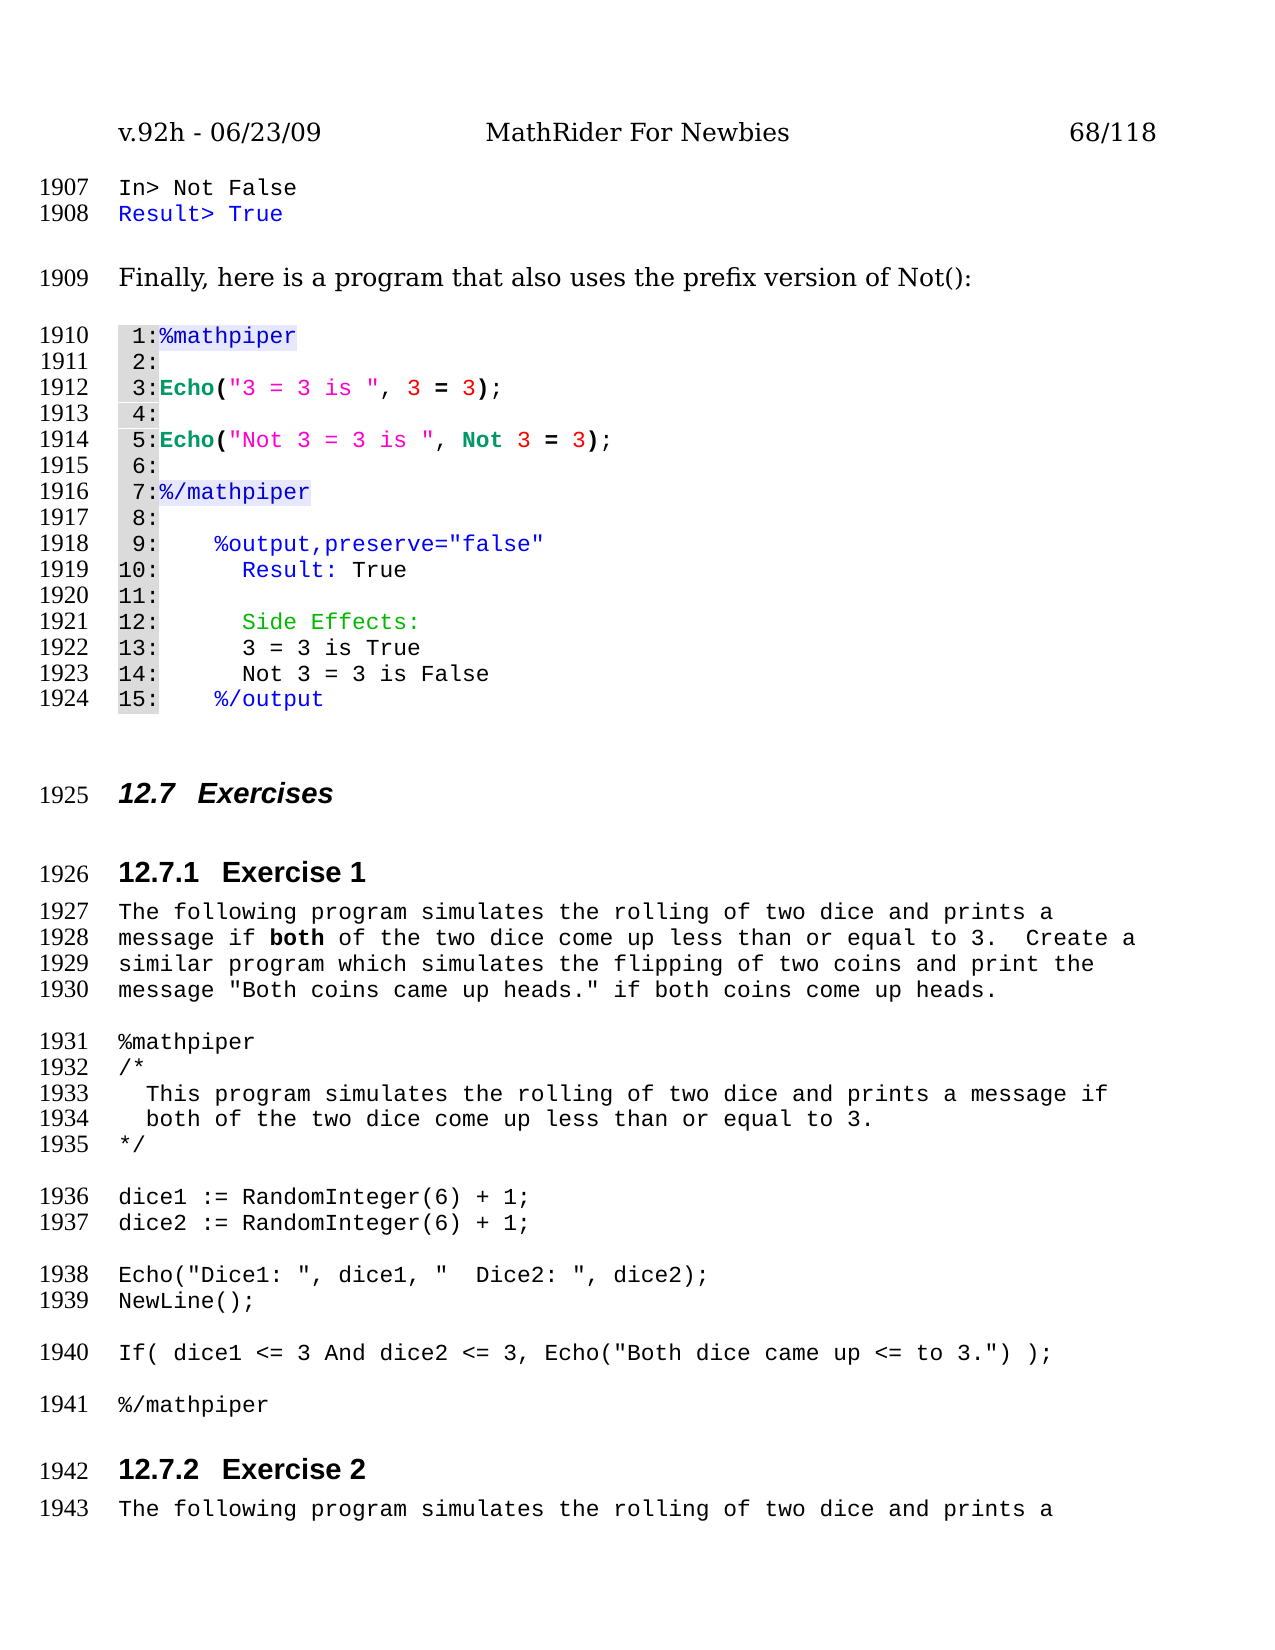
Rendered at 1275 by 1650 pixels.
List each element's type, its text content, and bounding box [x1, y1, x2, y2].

subtitle Exercise 2 [118, 1452, 1157, 1486]
text If( dice1 <= 3 And dice2 <= 3, Echo("Both dice came up <= to 3.") ); [118, 1341, 1157, 1367]
text 14: Not 3 = 3 is False [118, 662, 1157, 688]
text 4: [118, 402, 1157, 428]
text 15: %/output [118, 688, 1157, 714]
text 11: [118, 584, 1157, 610]
text Finally, here is a program that also uses the prefix version of Not(): [118, 263, 1157, 293]
text 8: [118, 506, 1157, 532]
subtitle Exercises [118, 776, 1157, 810]
text 3:Echo("3 = 3 is ", 3 = 3); [118, 377, 1157, 402]
text %/mathpiper [118, 1393, 1157, 1419]
text 10: Result: True [118, 558, 1157, 584]
text The following program simulates the rolling of two dice and prints a message if both of the two dice come up less than or equal to 3. Create a similar program which simulates the flipping of two coins and print the message "Both coins came up heads." if both coins come up heads. [118, 900, 1157, 1004]
text NewLine(); [118, 1289, 1157, 1315]
text 6: [118, 454, 1157, 480]
text 7:%/mathpiper [118, 480, 1157, 506]
text */ [118, 1134, 1157, 1160]
text /* [118, 1056, 1157, 1082]
text This program simulates the rolling of two dice and prints a message if [118, 1082, 1157, 1108]
text 5:Echo("Not 3 = 3 is ", Not 3 = 3); [118, 428, 1157, 454]
text 1:%mathpiper [118, 325, 1157, 351]
text %mathpiper [118, 1030, 1157, 1056]
text Result> True [118, 203, 1157, 229]
text In> Not False [118, 177, 1157, 203]
text Echo("Dice1: ", dice1, " Dice2: ", dice2); [118, 1263, 1157, 1289]
text 12: Side Effects: [118, 610, 1157, 636]
text dice1 := RandomInteger(6) + 1; [118, 1186, 1157, 1212]
text dice2 := RandomInteger(6) + 1; [118, 1212, 1157, 1237]
text The following program simulates the rolling of two dice and prints a [118, 1498, 1157, 1523]
subtitle Exercise 1 [118, 855, 1157, 888]
text 2: [118, 351, 1157, 377]
text 9: %output,preserve="false" [118, 532, 1157, 558]
text 13: 3 = 3 is True [118, 636, 1157, 662]
text both of the two dice come up less than or equal to 3. [118, 1108, 1157, 1134]
